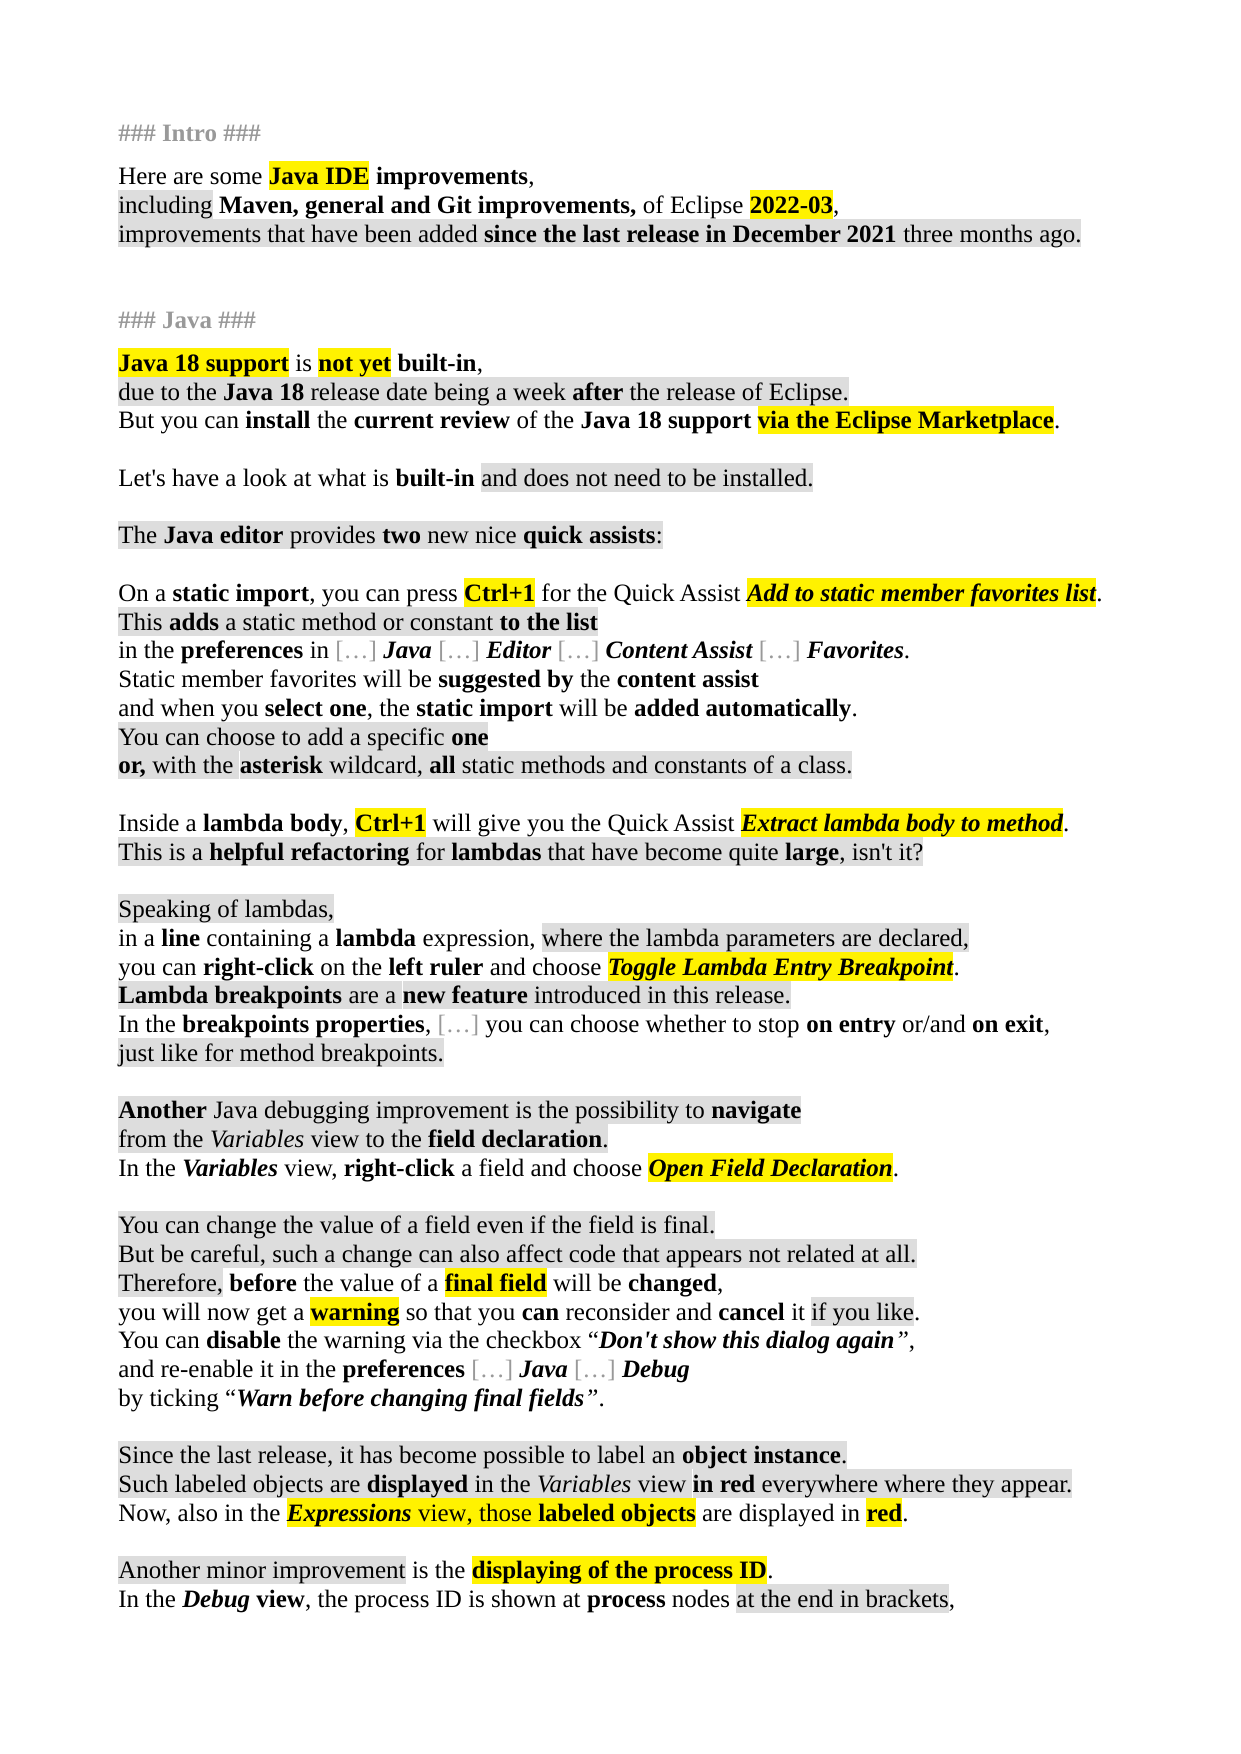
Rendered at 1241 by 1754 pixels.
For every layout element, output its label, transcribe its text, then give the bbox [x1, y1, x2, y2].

text you can right-click on the left ruler and choose Toggle Lambda Entry Breakpoint. [118, 952, 1122, 981]
text But be careful, such a change can also affect code that appears not related at all. [118, 1239, 1122, 1268]
text This is a helpful refactoring for lambdas that have become quite large, isn't it? [118, 837, 1122, 866]
text But you can install the current review of the Java 18 support via the Eclipse Marketplace. [118, 406, 1122, 434]
text due to the Java 18 release date being a week after the release of Eclipse. [118, 377, 1122, 406]
text from the Variables view to the field declaration. [118, 1124, 1122, 1153]
text Lambda breakpoints are a new feature introduced in this release. [118, 981, 1122, 1009]
text Another Java debugging improvement is the possibility to navigate [118, 1096, 1122, 1124]
text You can disable the warning via the checkbox “Don't show this dialog again”, [118, 1326, 1122, 1354]
text Inside a lambda body, Ctrl+1 will give you the Quick Assist Extract lambda body to method. [118, 808, 1122, 837]
text in a line containing a lambda expression, where the lambda parameters are declared, [118, 923, 1122, 952]
text In the Variables view, right-click a field and choose Open Field Declaration. [118, 1153, 1122, 1182]
text or, with the asterisk wildcard, all static methods and constants of a class. [118, 751, 1122, 779]
text and re-enable it in the preferences […] Java […] Debug [118, 1354, 1122, 1383]
text ### Java ### [118, 305, 1122, 334]
text Java 18 support is not yet built-in, [118, 348, 1122, 377]
text In the breakpoints properties, […] you can choose whether to stop on entry or/and on exit, [118, 1009, 1122, 1038]
text You can choose to add a specific one [118, 722, 1122, 751]
text and when you select one, the static import will be added automatically. [118, 693, 1122, 722]
text Let's have a look at what is built-in and does not need to be installed. [118, 463, 1122, 492]
text by ticking “Warn before changing final fields”. [118, 1383, 1122, 1412]
text Therefore, before the value of a final field will be changed, [118, 1268, 1122, 1297]
text Static member favorites will be suggested by the content assist [118, 664, 1122, 693]
text On a static import, you can press Ctrl+1 for the Quick Assist Add to static member favorites list. [118, 578, 1122, 607]
text improvements that have been added since the last release in December 2021 three months ago. [118, 219, 1122, 247]
text In the Debug view, the process ID is shown at process nodes at the end in brackets, [118, 1584, 1122, 1613]
text Another minor improvement is the displaying of the process ID. [118, 1556, 1122, 1584]
text Such labeled objects are displayed in the Variables view in red everywhere where they appear. [118, 1469, 1122, 1498]
text in the preferences in […] Java […] Editor […] Content Assist […] Favorites. [118, 636, 1122, 664]
text Speaking of lambdas, [118, 894, 1122, 923]
text Here are some Java IDE improvements, [118, 161, 1122, 190]
text you will now get a warning so that you can reconsider and cancel it if you like. [118, 1297, 1122, 1326]
text including Maven, general and Git improvements, of Eclipse 2022-03, [118, 190, 1122, 219]
text You can change the value of a field even if the field is final. [118, 1211, 1122, 1239]
text Since the last release, it has become possible to label an object instance. [118, 1441, 1122, 1469]
text Now, also in the Expressions view, those labeled objects are displayed in red. [118, 1498, 1122, 1527]
text The Java editor provides two new nice quick assists: [118, 521, 1122, 549]
text This adds a static method or constant to the list [118, 607, 1122, 636]
text just like for method breakpoints. [118, 1038, 1122, 1067]
text ### Intro ### [118, 118, 1122, 147]
